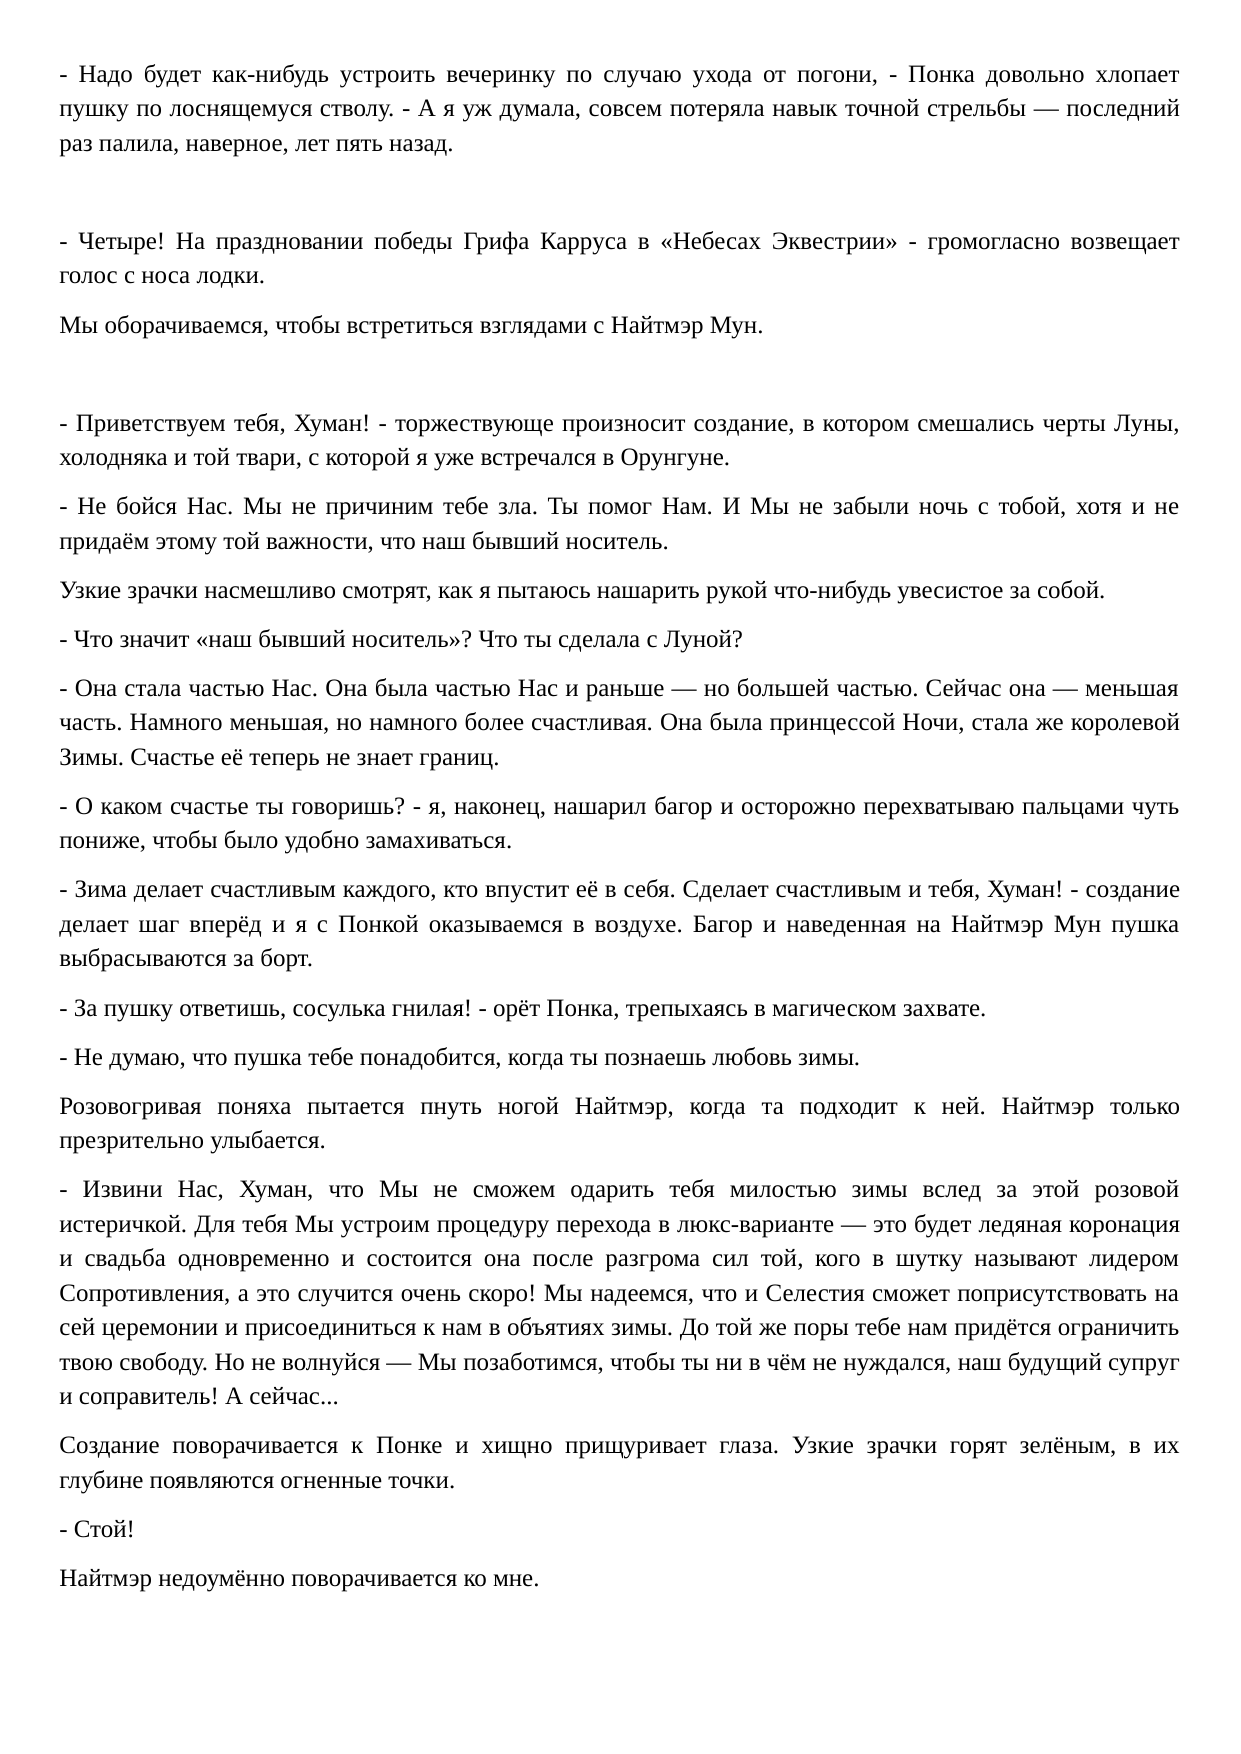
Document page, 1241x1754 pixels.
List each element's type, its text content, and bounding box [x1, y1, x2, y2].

text Розовогривая поняха пытается пнуть ногой Найтмэр, когда та подходит к ней. Найтмэр только презрительно улыбается. [59, 1091, 1181, 1154]
text - Четыре! На праздновании победы Грифа Карруса в «Небесах Эквестрии» - громогласно возвещает голос с носа лодки. [59, 226, 1181, 289]
text Узкие зрачки насмешливо смотрят, как я пытаюсь нашарить рукой что-нибудь увесистое за собой. [59, 575, 1181, 604]
text Создание поворачивается к Понке и хищно прищуривает глаза. Узкие зрачки горят зелёным, в их глубине появляются огненные точки. [59, 1430, 1181, 1493]
text - Не думаю, что пушка тебе понадобится, когда ты познаешь любовь зимы. [59, 1042, 1181, 1070]
text Мы оборачиваемся, чтобы встретиться взглядами с Найтмэр Мун. [59, 310, 1181, 338]
text - За пушку ответишь, сосулька гнилая! - орёт Понка, трепыхаясь в магическом захвате. [59, 993, 1181, 1021]
text - Извини Нас, Хуман, что Мы не сможем одарить тебя милостью зимы вслед за этой розовой истеричкой. Для тебя Мы устроим процедуру перехода в люкс-варианте — это будет ледяная коронация и свадьба одновременно и состоится она после разгрома сил той, кого в шутку называют лидером Сопротивления, а это случится очень скоро! Мы надеемся, что и Селестия сможет поприсутствовать на сей церемонии и присоединиться к нам в объятиях зимы. До той же поры тебе нам придётся ограничить твою свободу. Но не волнуйся — Мы позаботимся, чтобы ты ни в чём не нуждался, наш будущий супруг и соправитель! А сейчас... [59, 1174, 1181, 1410]
text - Стой! [59, 1514, 1181, 1542]
text - Что значит «наш бывший носитель»? Что ты сделала с Луной? [59, 624, 1181, 653]
text - Надо будет как-нибудь устроить вечеринку по случаю ухода от погони, - Понка довольно хлопает пушку по лоснящемуся стволу. - А я уж думала, совсем потеряла навык точной стрельбы — последний раз палила, наверное, лет пять назад. [59, 59, 1181, 157]
text - Не бойся Нас. Мы не причиним тебе зла. Ты помог Нам. И Мы не забыли ночь с тобой, хотя и не придаём этому той важности, что наш бывший носитель. [59, 491, 1181, 554]
text - Зима делает счастливым каждого, кто впустит её в себя. Сделает счастливым и тебя, Хуман! - создание делает шаг вперёд и я с Понкой оказываемся в воздухе. Багор и наведенная на Найтмэр Мун пушка выбрасываются за борт. [59, 874, 1181, 972]
text Найтмэр недоумённо поворачивается ко мне. [59, 1563, 1181, 1592]
text - О каком счастье ты говоришь? - я, наконец, нашарил багор и осторожно перехватываю пальцами чуть пониже, чтобы было удобно замахиваться. [59, 791, 1181, 854]
text - Она стала частью Нас. Она была частью Нас и раньше — но большей частью. Сейчас она — меньшая часть. Намного меньшая, но намного более счастливая. Она была принцессой Ночи, стала же королевой Зимы. Счастье её теперь не знает границ. [59, 673, 1181, 771]
text - Приветствуем тебя, Хуман! - торжествующе произносит создание, в котором смешались черты Луны, холодняка и той твари, с которой я уже встречался в Орунгуне. [59, 408, 1181, 471]
